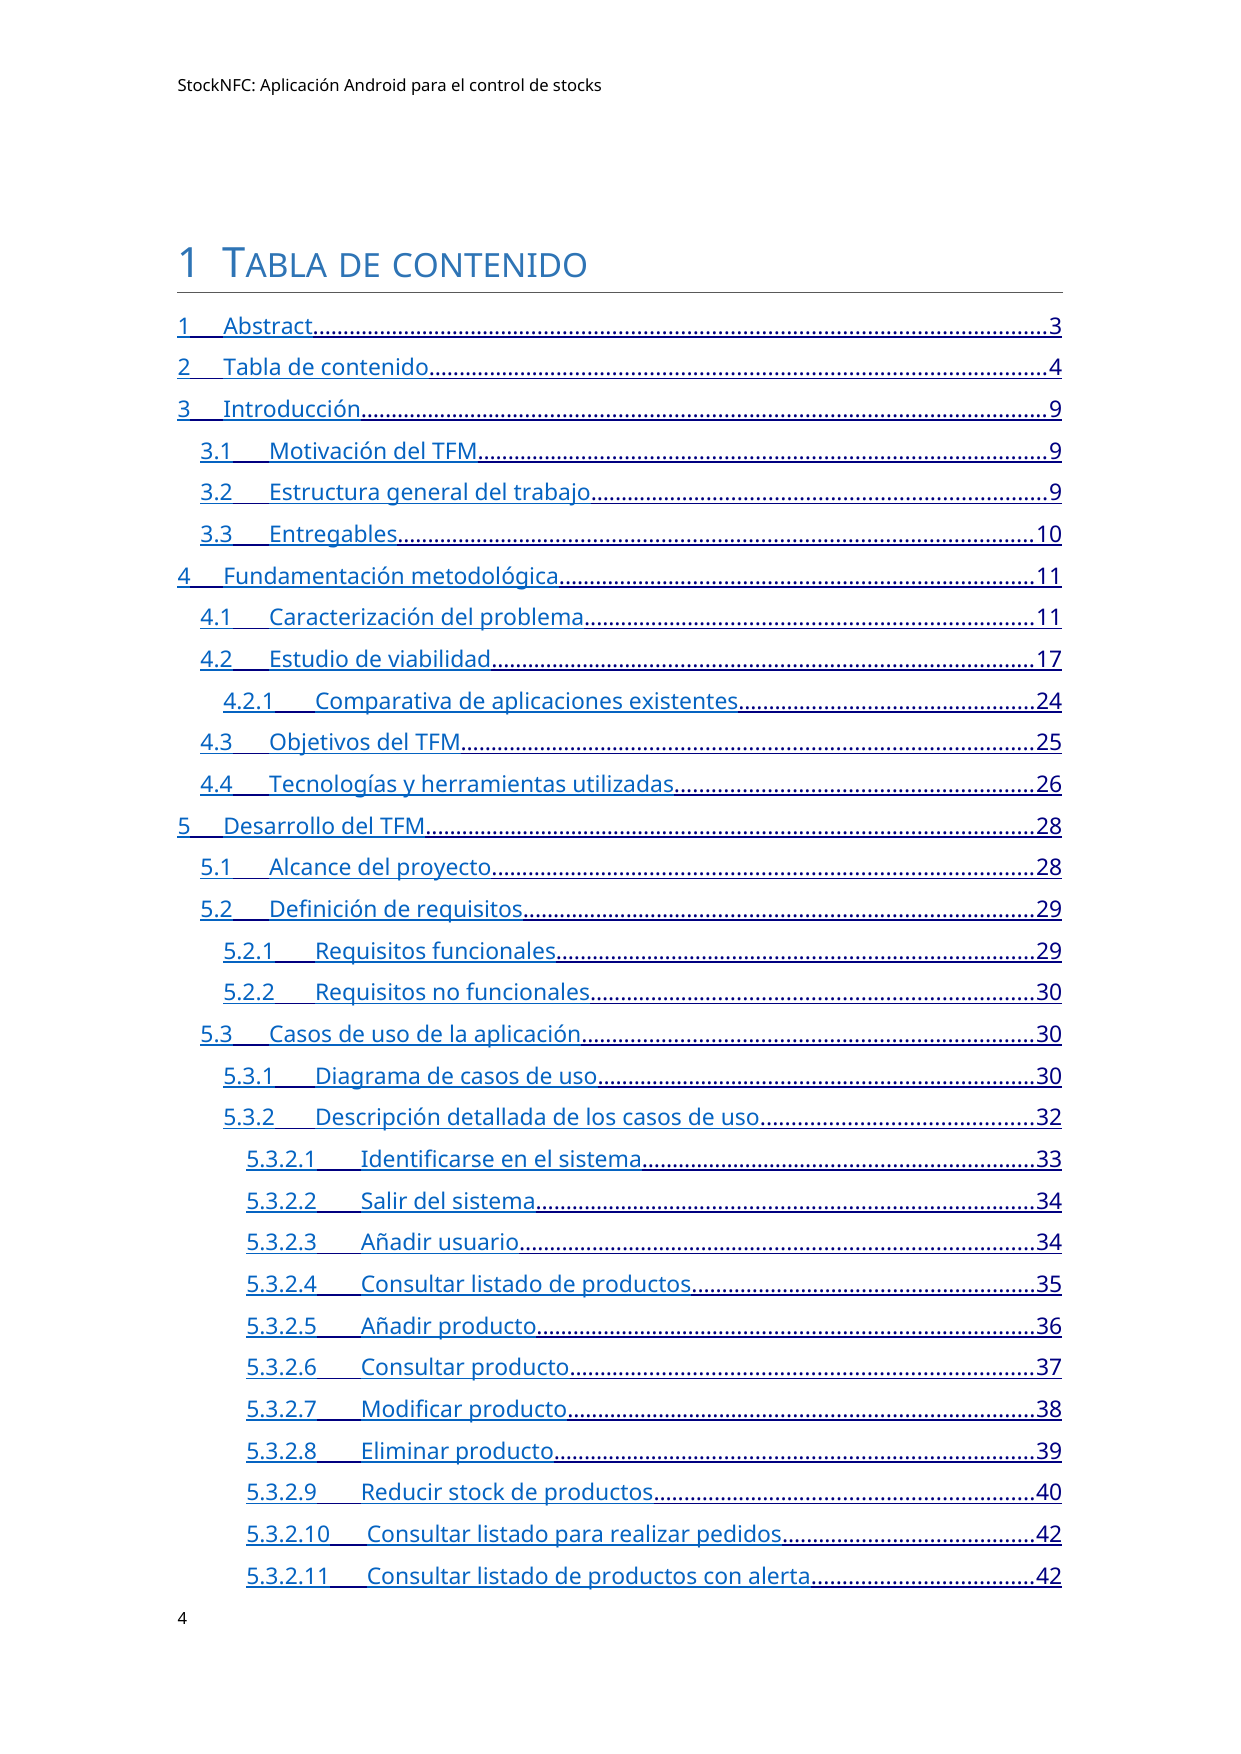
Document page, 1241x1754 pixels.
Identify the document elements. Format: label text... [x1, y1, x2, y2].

text 5.3.2.10 Consultar listado para realizar pedidos 42 [246, 1518, 1063, 1549]
text 5.2.2 Requisitos no funcionales 30 [223, 976, 1063, 1007]
text 5.3.2.5 Añadir producto 36 [246, 1309, 1063, 1341]
text 5.3 Casos de uso de la aplicación 30 [200, 1018, 1063, 1049]
text 5.2.1 Requisitos funcionales 29 [223, 934, 1063, 966]
text 4.3 Objetivos del TFM 25 [200, 726, 1063, 757]
text 4.4 Tecnologías y herramientas utilizadas 26 [200, 768, 1063, 799]
text 5.3.2.7 Modificar producto 38 [246, 1393, 1063, 1424]
text 2 Tabla de contenido 4 [177, 351, 1063, 382]
text 5.2 Definición de requisitos 29 [200, 893, 1063, 924]
text 4 Fundamentación metodológica 11 [177, 559, 1063, 591]
text 5.1 Alcance del proyecto 28 [200, 851, 1063, 882]
text 3 Introducción 9 [177, 393, 1063, 424]
text 5.3.2.8 Eliminar producto 39 [246, 1434, 1063, 1466]
text 4.1 Caracterización del problema 11 [200, 601, 1063, 632]
text 4.2 Estudio de viabilidad 17 [200, 643, 1063, 674]
text 5.3.2.4 Consultar listado de productos 35 [246, 1268, 1063, 1299]
text 3.2 Estructura general del trabajo 9 [200, 476, 1063, 507]
text 5.3.2.2 Salir del sistema 34 [246, 1184, 1063, 1216]
text 5.3.2.9 Reducir stock de productos 40 [246, 1476, 1063, 1507]
text 3.3 Entregables 10 [200, 518, 1063, 549]
text 5.3.2.6 Consultar producto 37 [246, 1351, 1063, 1382]
text 1 Abstract 3 [177, 309, 1063, 341]
text 5.3.2.11 Consultar listado de productos con alerta 42 [246, 1559, 1063, 1591]
text 5.3.2.1 Identificarse en el sistema 33 [246, 1143, 1063, 1174]
subtitle Tabla de contenido [177, 233, 1063, 292]
text 4.2.1 Comparativa de aplicaciones existentes 24 [223, 684, 1063, 716]
text 5.3.1 Diagrama de casos de uso 30 [223, 1059, 1063, 1091]
text 5.3.2 Descripción detallada de los casos de uso 32 [223, 1101, 1063, 1132]
text 5 Desarrollo del TFM 28 [177, 809, 1063, 841]
text 5.3.2.3 Añadir usuario 34 [246, 1226, 1063, 1257]
text 3.1 Motivación del TFM 9 [200, 434, 1063, 466]
